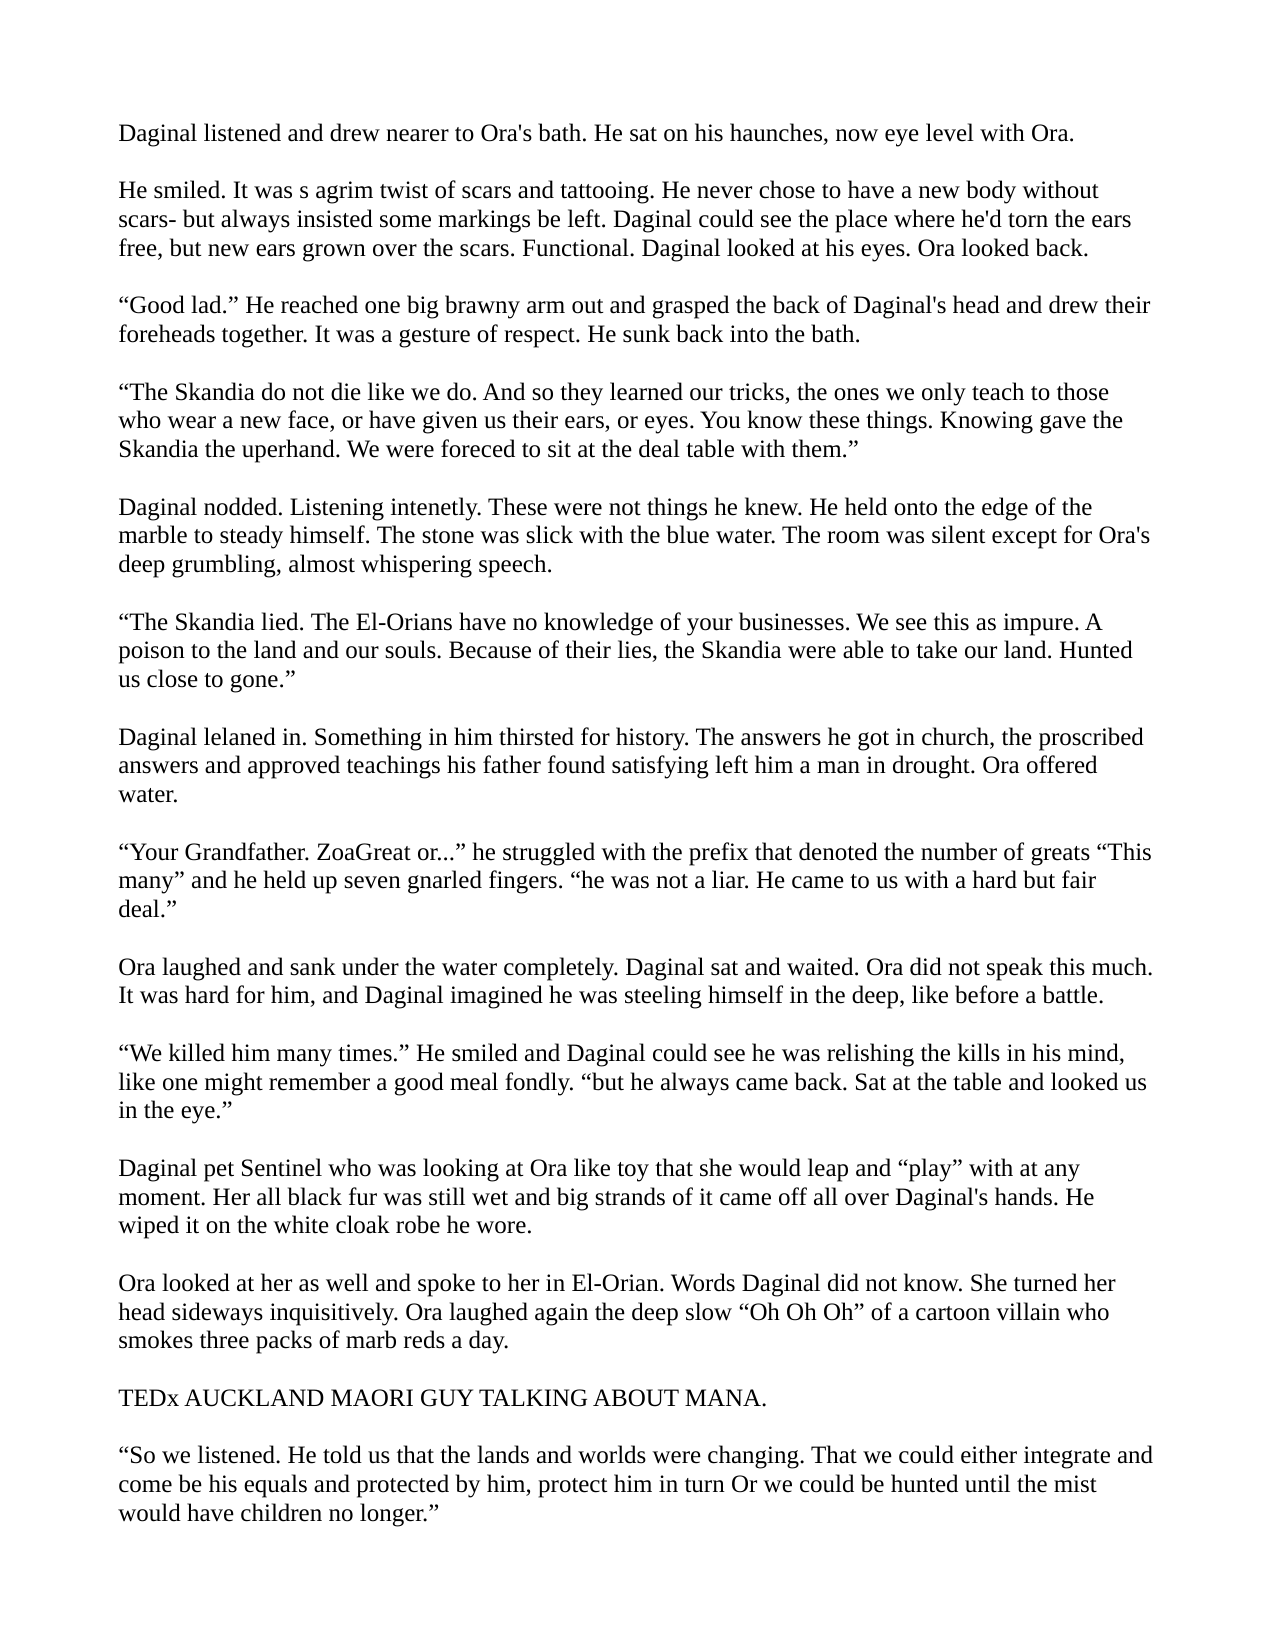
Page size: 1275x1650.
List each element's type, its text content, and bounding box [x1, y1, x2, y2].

text “Good lad.” He reached one big brawny arm out and grasped the back of Daginal's head and drew their foreheads together. It was a gesture of respect. He sunk back into the bath. [118, 291, 1157, 348]
text “Your Grandfather. ZoaGreat or...” he struggled with the prefix that denoted the number of greats “This many” and he held up seven gnarled fingers. “he was not a liar. He came to us with a hard but fair deal.” [118, 837, 1157, 923]
text Daginal listened and drew nearer to Ora's bath. He sat on his haunches, now eye level with Ora. [118, 118, 1157, 147]
text Daginal nodded. Listening intenetly. These were not things he knew. He held onto the edge of the marble to steady himself. The stone was slick with the blue water. The room was silent except for Ora's deep grumbling, almost whispering speech. [118, 492, 1157, 578]
text He smiled. It was s agrim twist of scars and tattooing. He never chose to have a new body without scars- but always insisted some markings be left. Daginal could see the place where he'd torn the ears free, but new ears grown over the scars. Functional. Daginal looked at his eyes. Ora looked back. [118, 176, 1157, 262]
text TEDx AUCKLAND MAORI GUY TALKING ABOUT MANA. [118, 1383, 1157, 1412]
text “The Skandia do not die like we do. And so they learned our tricks, the ones we only teach to those who wear a new face, or have given us their ears, or eyes. You know these things. Knowing gave the Skandia the uperhand. We were foreced to sit at the deal table with them.” [118, 377, 1157, 463]
text Ora laughed and sank under the water completely. Daginal sat and waited. Ora did not speak this much. It was hard for him, and Daginal imagined he was steeling himself in the deep, like before a battle. [118, 952, 1157, 1009]
text “So we listened. He told us that the lands and worlds were changing. That we could either integrate and come be his equals and protected by him, protect him in turn Or we could be hunted until the mist would have children no longer.” [118, 1441, 1157, 1527]
text “The Skandia lied. The El-Orians have no knowledge of your businesses. We see this as impure. A poison to the land and our souls. Because of their lies, the Skandia were able to take our land. Hunted us close to gone.” [118, 607, 1157, 693]
text Ora looked at her as well and spoke to her in El-Orian. Words Daginal did not know. She turned her head sideways inquisitively. Ora laughed again the deep slow “Oh Oh Oh” of a cartoon villain who smokes three packs of marb reds a day. [118, 1268, 1157, 1354]
text Daginal lelaned in. Something in him thirsted for history. The answers he got in church, the proscribed answers and approved teachings his father found satisfying left him a man in drought. Ora offered water. [118, 722, 1157, 808]
text “We killed him many times.” He smiled and Daginal could see he was relishing the kills in his mind, like one might remember a good meal fondly. “but he always came back. Sat at the table and looked us in the eye.” Daginal pet Sentinel who was looking at Ora like toy that she would leap and “play” with at any moment. Her all black fur was still wet and big strands of it came off all over Daginal's hands. He wiped it on the white cloak robe he wore. [118, 1038, 1157, 1239]
